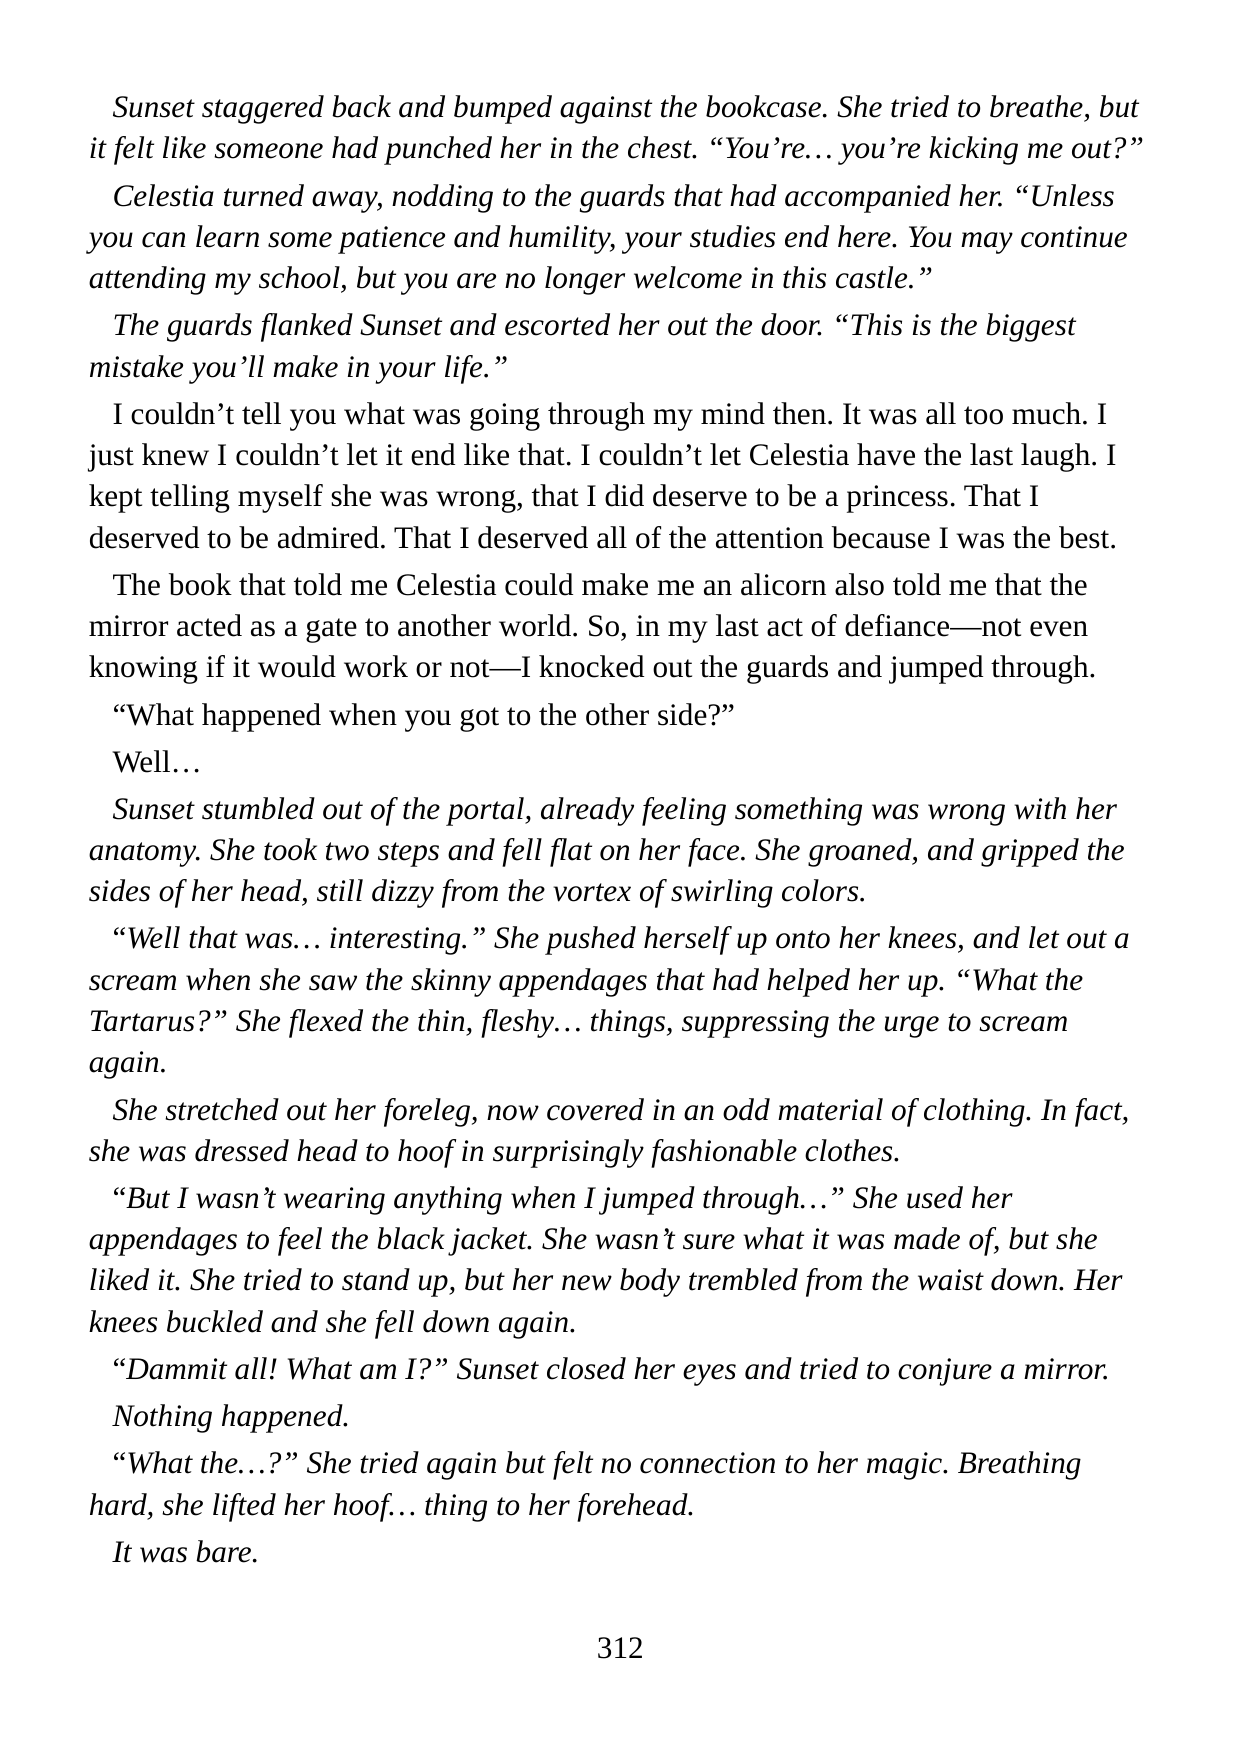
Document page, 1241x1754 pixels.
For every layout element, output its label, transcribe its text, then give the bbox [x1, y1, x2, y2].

text Well… [88, 743, 1152, 779]
text “What the…?” She tried again but felt no connection to her magic. Breathing hard, she lifted her hoof… thing to her forehead. [88, 1444, 1152, 1522]
text Celestia turned away, nodding to the guards that had accompanied her. “Unless you can learn some patience and humility, your studies end here. You may continue attending my school, but you are no longer welcome in this castle.” [88, 177, 1152, 295]
text It was bare. [88, 1533, 1152, 1569]
text The book that told me Celestia could make me an alicorn also told me that the mirror acted as a gate to another world. So, in my last act of defiance—not even knowing if it would work or not—I knocked out the guards and jumped through. [88, 566, 1152, 684]
text Nothing happened. [88, 1397, 1152, 1433]
text “But I wasn’t wearing anything when I jumped through…” She used her appendages to feel the black jacket. She wasn’t sure what it was made of, but she liked it. She tried to stand up, but her new body trembled from the waist down. Her knees buckled and she fell down again. [88, 1179, 1152, 1339]
text Sunset stumbled out of the portal, already feeling something was wrong with her anatomy. She took two steps and fell flat on her face. She groaned, and gripped the sides of her head, still dizzy from the vortex of swirling colors. [88, 790, 1152, 908]
text The guards flanked Sunset and escorted her out the door. “This is the biggest mistake you’ll make in your life.” [88, 307, 1152, 384]
text “Dammit all! What am I?” Sunset closed her eyes and tried to conjure a mirror. [88, 1350, 1152, 1386]
text I couldn’t tell you what was going through my mind then. It was all too much. I just knew I couldn’t let it end like that. I couldn’t let Celestia have the last laugh. I kept telling myself she was wrong, that I did deserve to be a princess. That I deserved to be admired. That I deserved all of the attention because I was the best. [88, 395, 1152, 555]
text “Well that was… interesting.” She pushed herself up onto her knees, and let out a scream when she saw the skinny appendages that had helped her up. “What the Tartarus?” She flexed the thin, fleshy… things, suppressing the urge to scream again. [88, 920, 1152, 1079]
text “What happened when you got to the other side?” [88, 696, 1152, 732]
text She stretched out her foreleg, now covered in an odd material of clothing. In fact, she was dressed head to hoof in surprisingly fashionable clothes. [88, 1091, 1152, 1168]
text Sunset staggered back and bumped against the bookcase. She tried to breathe, but it felt like someone had punched her in the chest. “You’re… you’re kicking me out?” [88, 88, 1152, 166]
